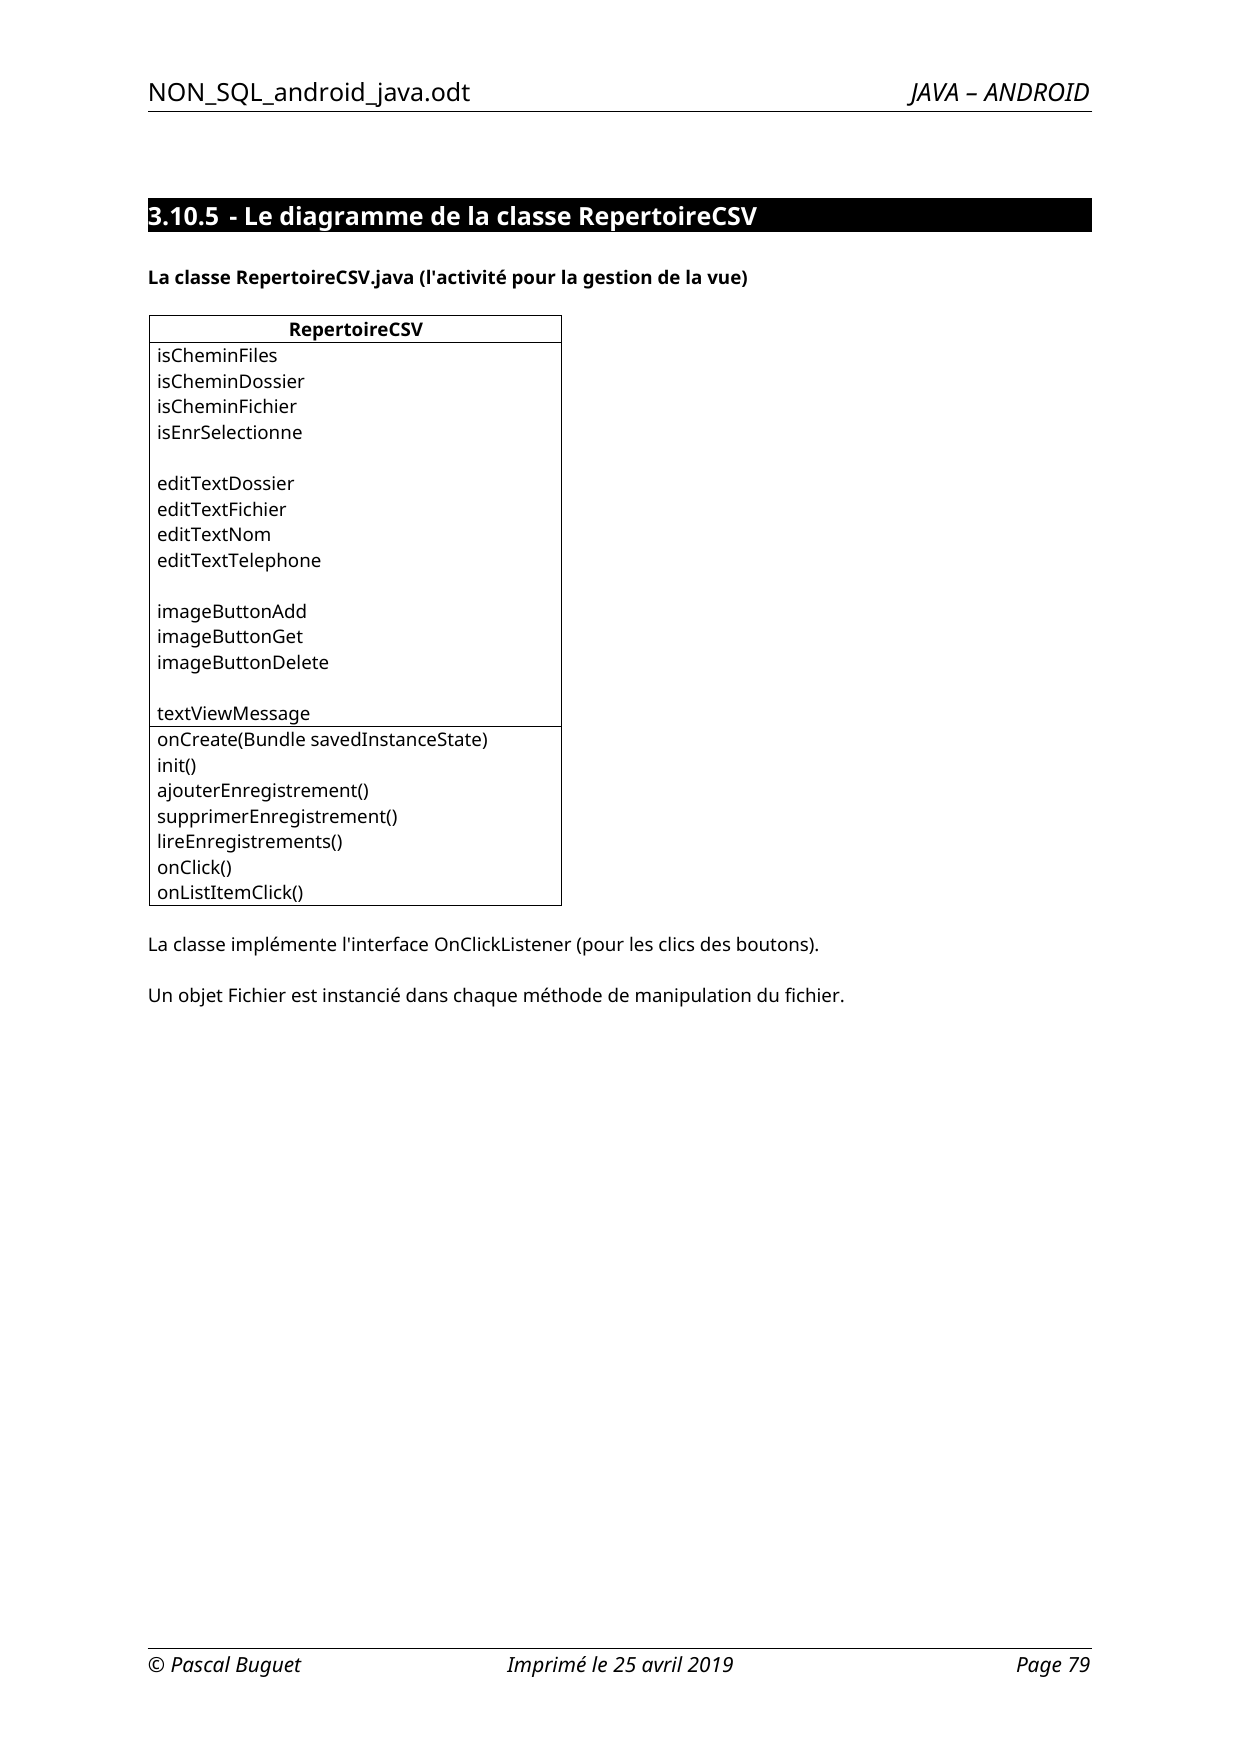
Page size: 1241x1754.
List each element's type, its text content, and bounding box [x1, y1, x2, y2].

text La classe implémente l'interface OnClickListener (pour les clics des boutons). [148, 932, 1092, 957]
table_header RepertoireCSV [150, 316, 561, 342]
text Un objet Fichier est instancié dans chaque méthode de manipulation du fichier. [148, 983, 1092, 1008]
table_cell onCreate(Bundle savedInstanceState) init() ajouterEnregistrement() supprimerEnregistrement() lireEnregistrements() onClick() onListItemClick() [150, 727, 561, 905]
table_cell isCheminFiles isCheminDossier isCheminFichier isEnrSelectionne editTextDossier editTextFichier editTextNom editTextTelephone imageButtonAdd imageButtonGet imageButtonDelete textViewMessage [150, 343, 561, 726]
text La classe RepertoireCSV.java (l'activité pour la gestion de la vue) [148, 264, 1092, 289]
subtitle - Le diagramme de la classe RepertoireCSV [148, 198, 1092, 232]
